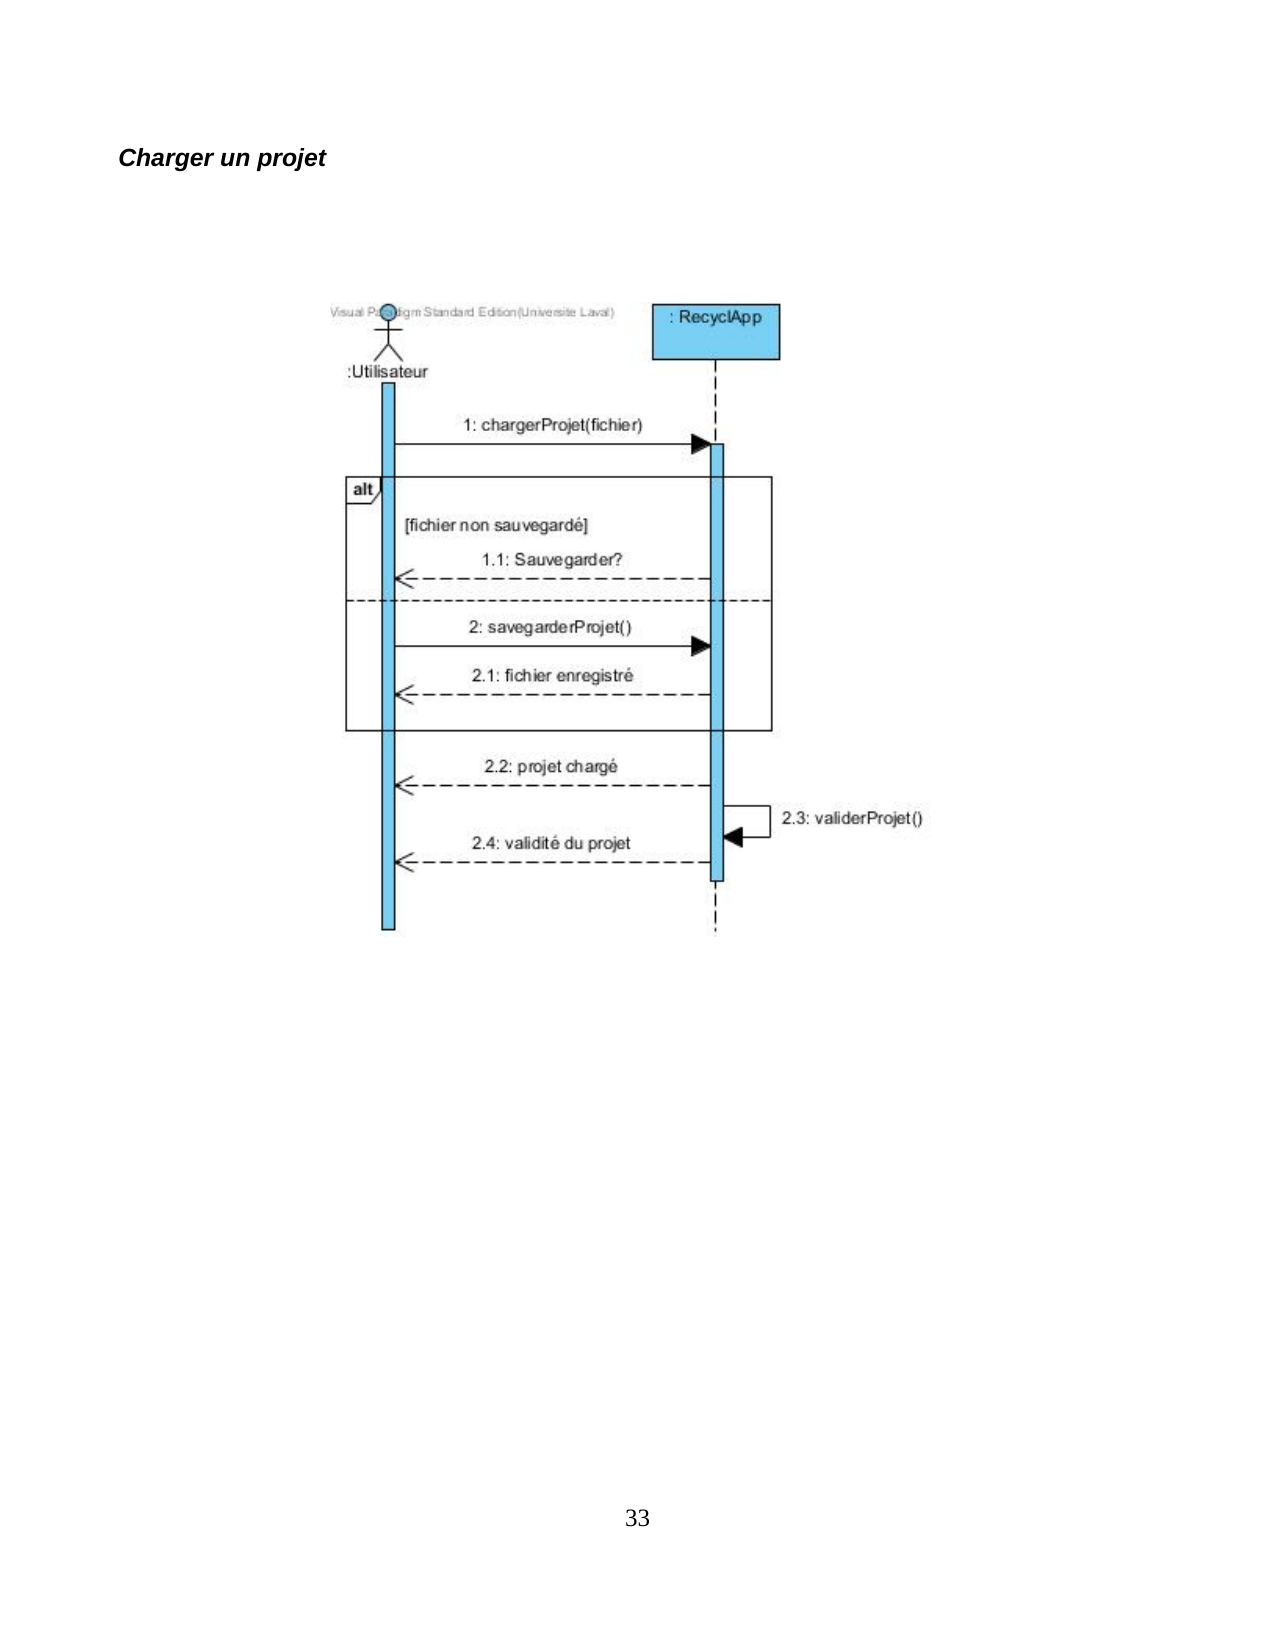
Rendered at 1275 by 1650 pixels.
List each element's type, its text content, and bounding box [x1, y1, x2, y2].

subtitle Charger un projet [118, 143, 1157, 172]
picture [330, 302, 945, 937]
